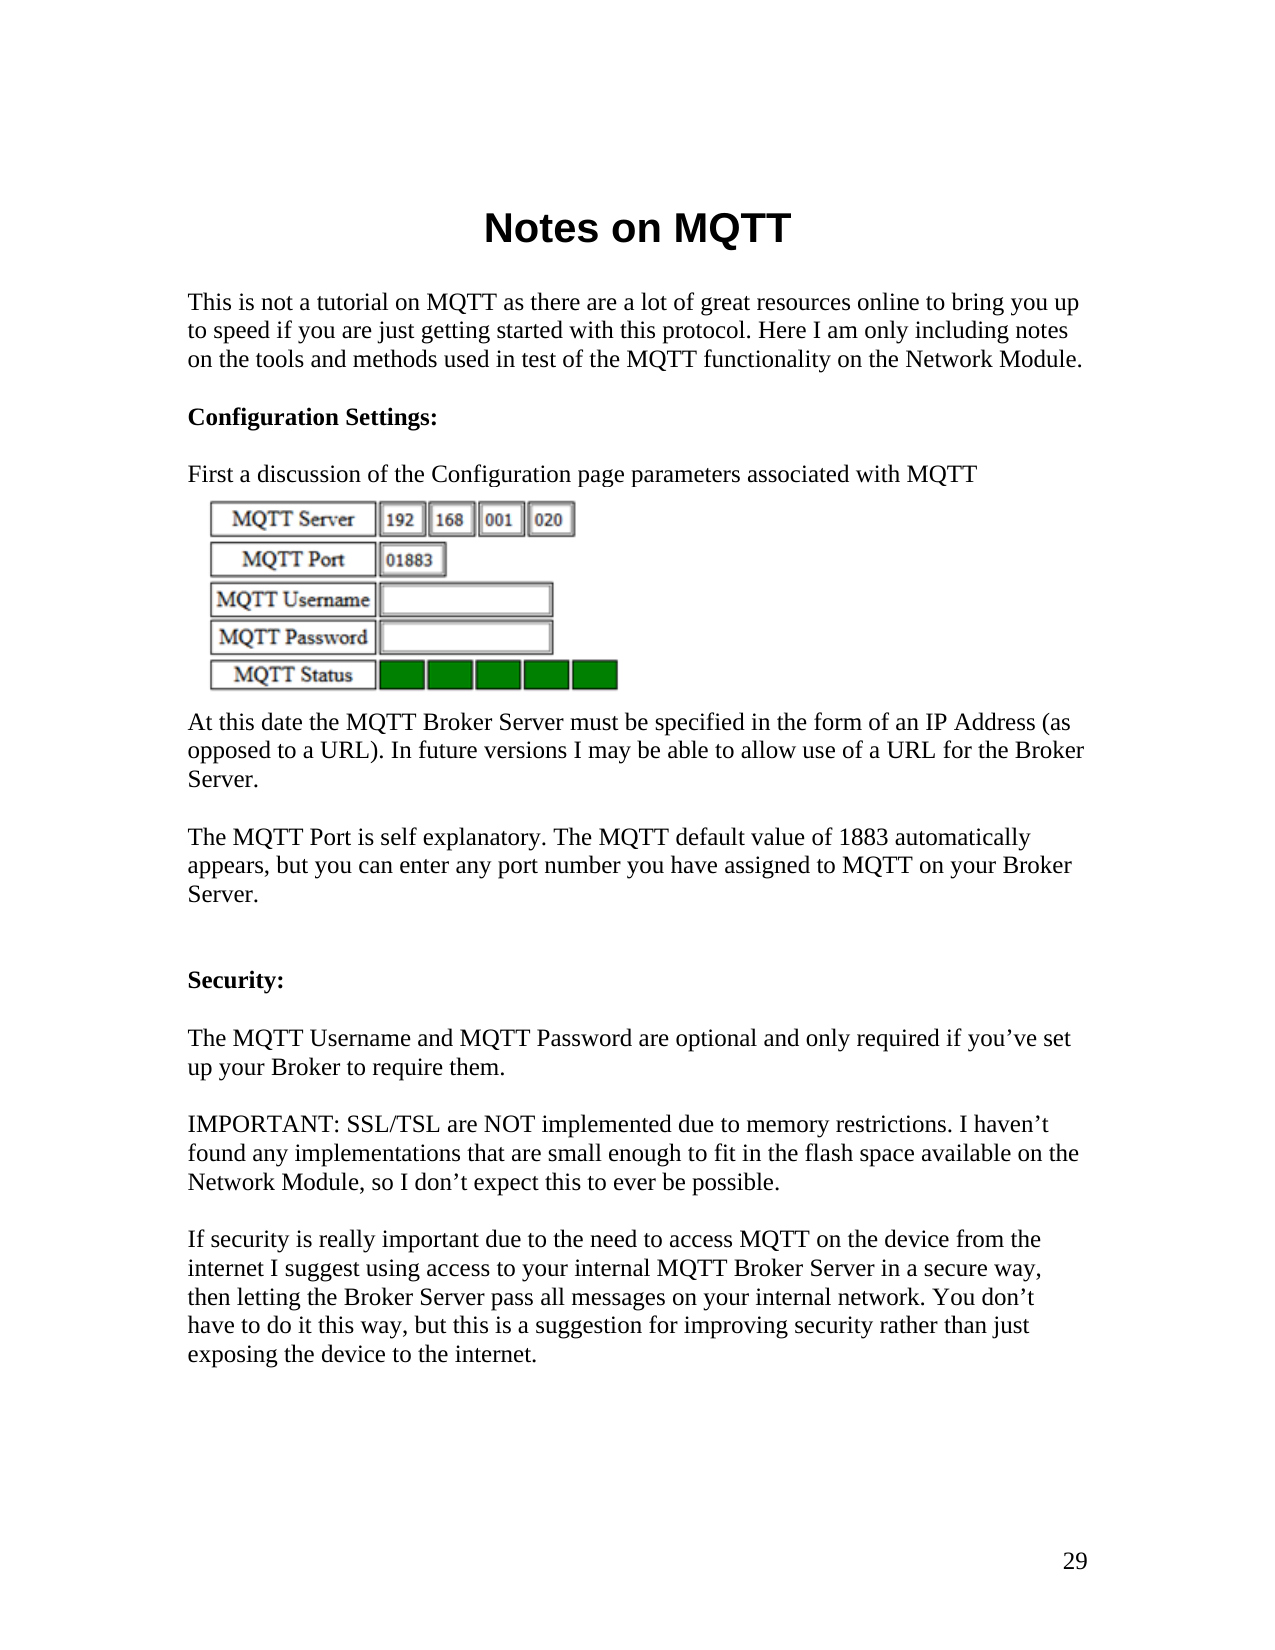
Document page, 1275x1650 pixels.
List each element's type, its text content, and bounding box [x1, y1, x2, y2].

text Security: [187, 966, 1087, 994]
text If security is really important due to the need to access MQTT on the device from the internet I suggest using access to your internal MQTT Broker Server in a secure way, then letting the Broker Server pass all messages on your internal network. You don’t have to do it this way, but this is a suggestion for improving security rather than just exposing the device to the internet. [187, 1224, 1087, 1368]
text The MQTT Username and MQTT Password are optional and only required if you’ve set up your Broker to require them. [187, 1023, 1087, 1081]
text Configuration Settings: [187, 402, 1087, 430]
text IMPORTANT: SSL/TSL are NOT implemented due to memory restrictions. I haven’t found any implementations that are small enough to fit in the flash space available on the Network Module, so I don’t expect this to ever be possible. [187, 1109, 1087, 1196]
text First a discussion of the Configuration page parameters associated with MQTT [187, 459, 1087, 488]
subtitle Notes on MQTT [187, 204, 1087, 252]
text At this date the MQTT Broker Server must be specified in the form of an IP Address (as opposed to a URL). In future versions I may be able to allow use of a URL for the Broker Server. [187, 707, 1087, 793]
picture [187, 487, 651, 707]
text The MQTT Port is self explanatory. The MQTT default value of 1883 automatically appears, but you can enter any port number you have assigned to MQTT on your Broker Server. [187, 822, 1087, 908]
text This is not a tutorial on MQTT as there are a lot of great resources online to bring you up to speed if you are just getting started with this protocol. Here I am only including notes on the tools and methods used in test of the MQTT functionality on the Network Module. [187, 287, 1087, 373]
